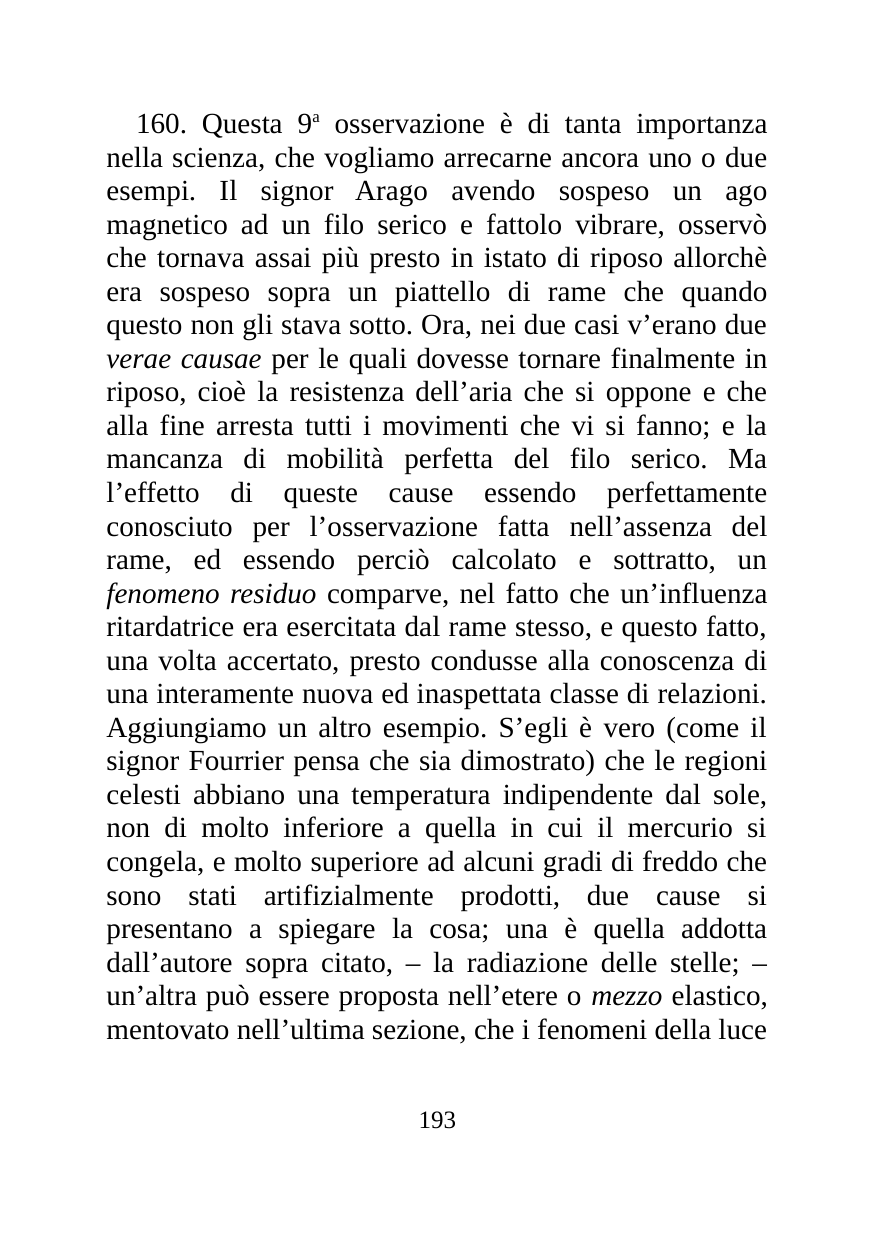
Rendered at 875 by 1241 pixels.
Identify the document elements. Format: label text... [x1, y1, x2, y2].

text 160. Questa 9a osservazione è di tanta importanza nella scienza, che vogliamo arrecarne ancora uno o due esempi. Il signor Arago avendo sospeso un ago magnetico ad un filo serico e fattolo vibrare, osservò che tornava assai più presto in istato di riposo allorchè era sospeso sopra un piattello di rame che quando questo non gli stava sotto. Ora, nei due casi v’erano due verae causae per le quali dovesse tornare finalmente in riposo, cioè la resistenza dell’aria che si oppone e che alla fine arresta tutti i movimenti che vi si fanno; e la mancanza di mobilità perfetta del filo serico. Ma l’effetto di queste cause essendo perfettamente conosciuto per l’osservazione fatta nell’assenza del rame, ed essendo perciò calcolato e sottratto, un fenomeno residuo comparve, nel fatto che un’influenza ritardatrice era esercitata dal rame stesso, e questo fatto, una volta accertato, presto condusse alla conoscenza di una interamente nuova ed inaspettata classe di relazioni. Aggiungiamo un altro esempio. S’egli è vero (come il signor Fourrier pensa che sia dimostrato) che le regioni celesti abbiano una temperatura indipendente dal sole, non di molto inferiore a quella in cui il mercurio si congela, e molto superiore ad alcuni gradi di freddo che sono stati artifizialmente prodotti, due cause si presentano a spiegare la cosa; una è quella addotta dall’autore sopra citato, – la radiazione delle stelle; – un’altra può essere proposta nell’etere o mezzo elastico, mentovato nell’ultima sezione, che i fenomeni della luce [106, 106, 768, 1045]
